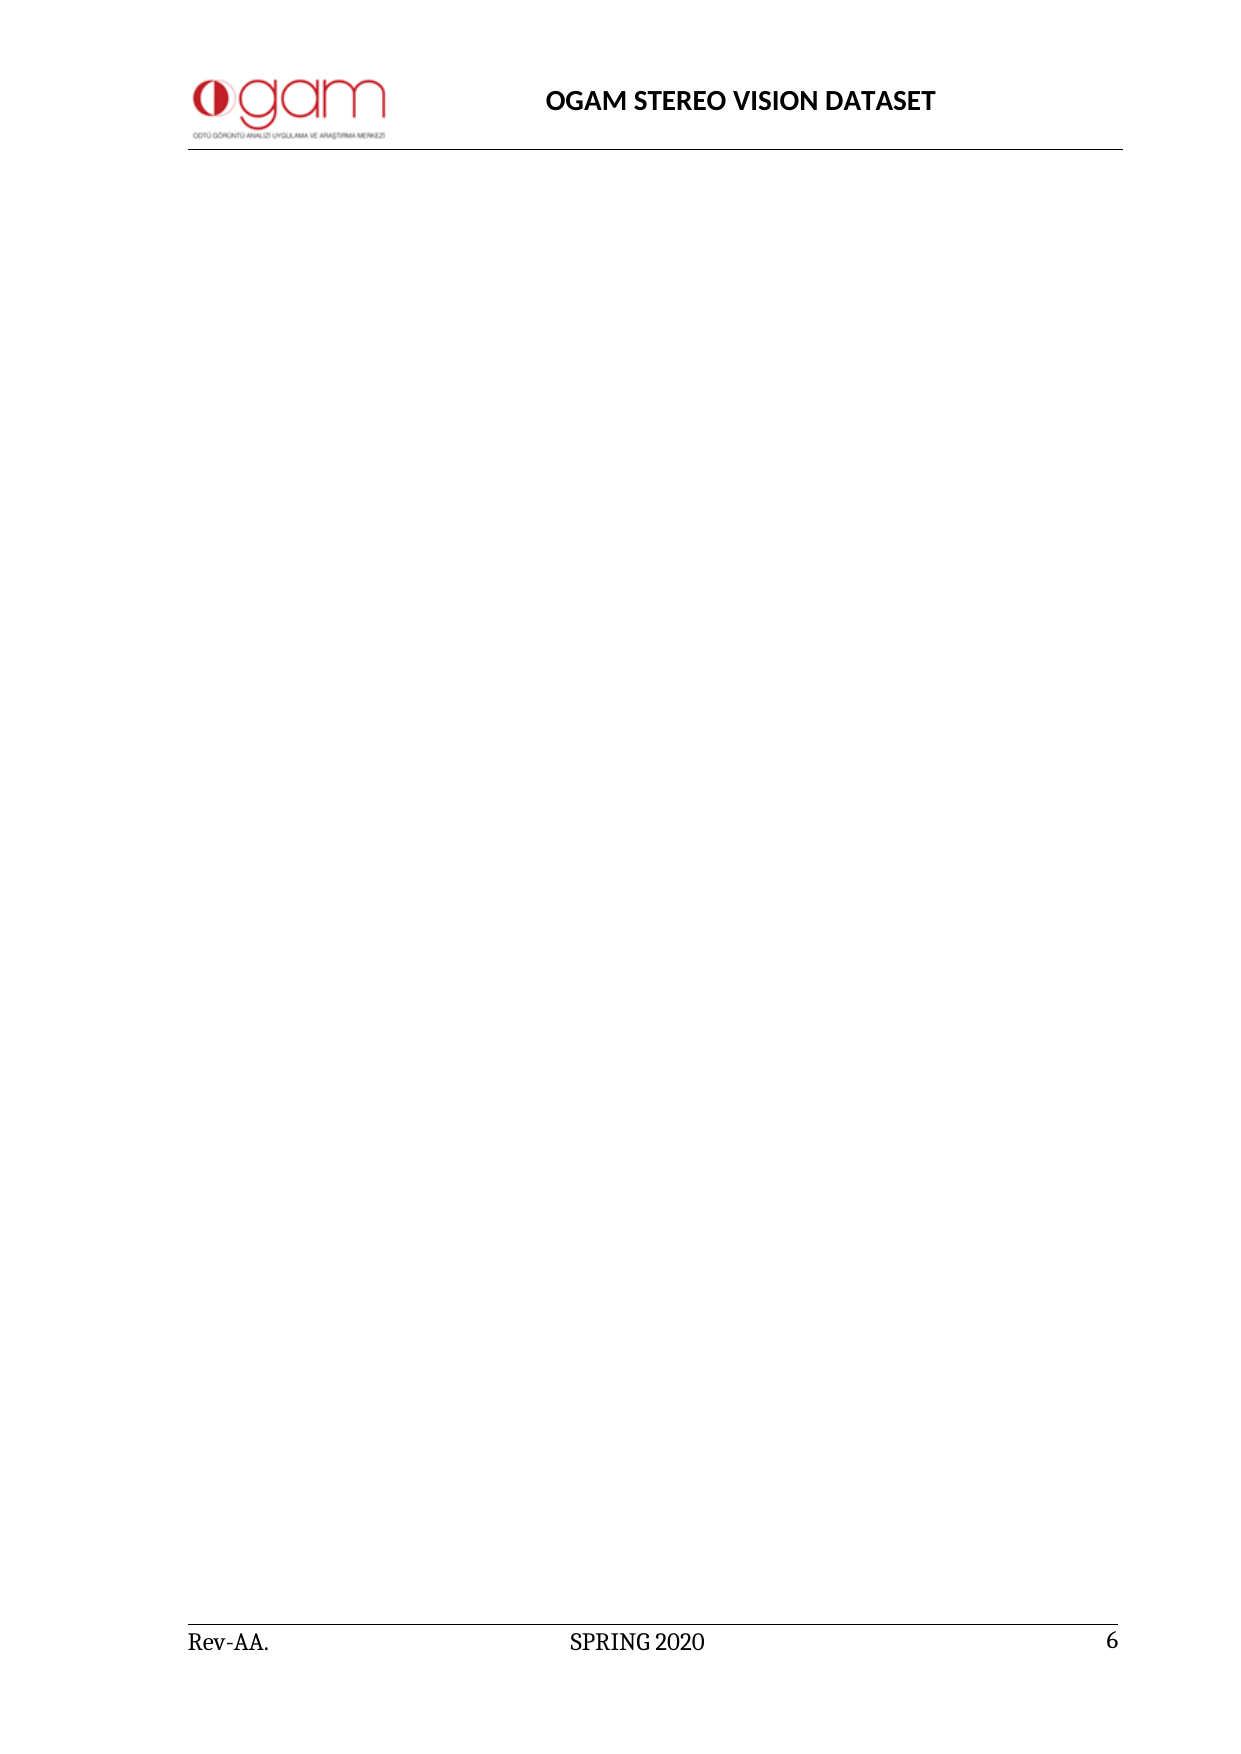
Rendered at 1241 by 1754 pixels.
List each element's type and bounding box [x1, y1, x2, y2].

picture [187, 73, 397, 147]
